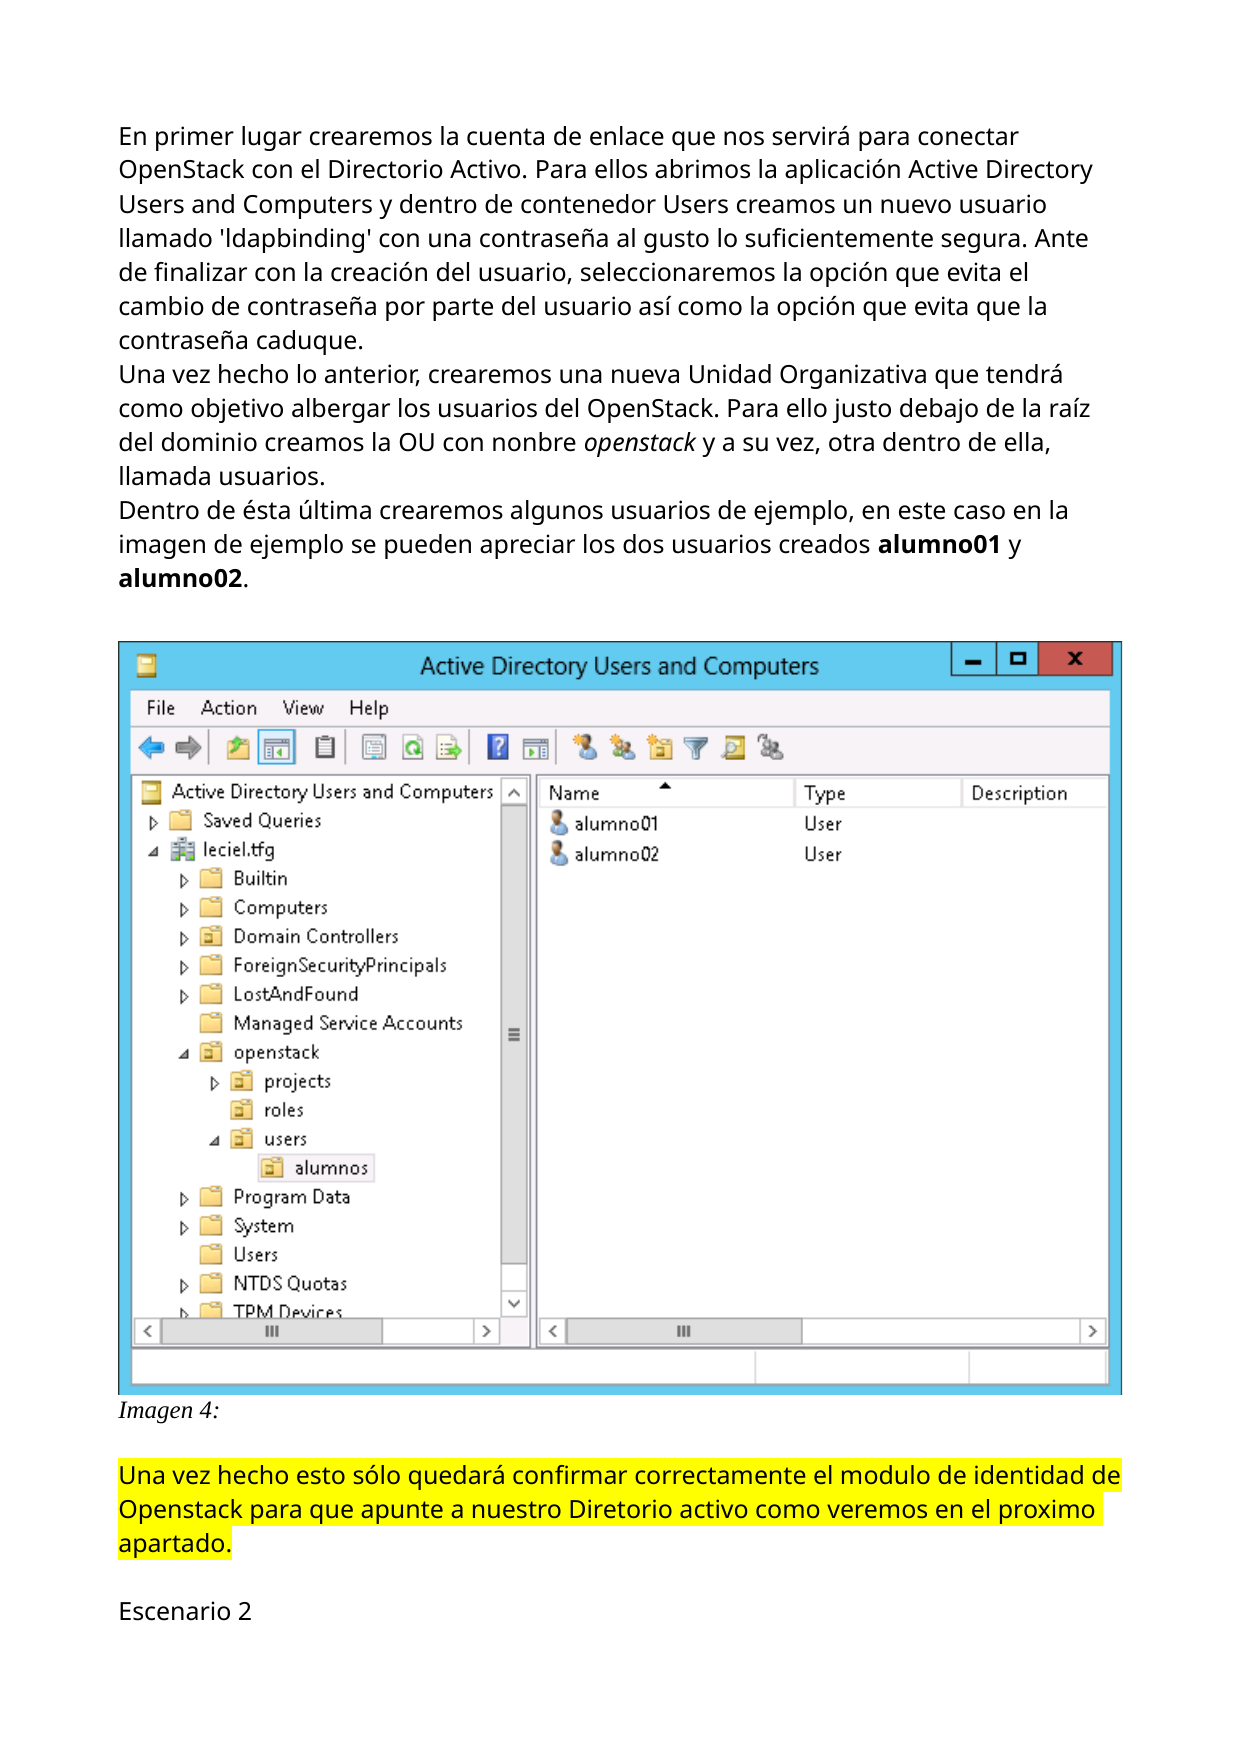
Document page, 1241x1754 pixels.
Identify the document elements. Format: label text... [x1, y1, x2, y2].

text Imagen 4: [118, 1395, 1122, 1424]
text Escenario 2 [118, 1594, 1122, 1628]
text Una vez hecho esto sólo quedará confirmar correctamente el modulo de identidad de Openstack para que apunte a nuestro Diretorio activo como veremos en el proximo apartado. [118, 1458, 1122, 1560]
text Dentro de ésta última crearemos algunos usuarios de ejemplo, en este caso en la imagen de ejemplo se pueden apreciar los dos usuarios creados alumno01 y alumno02. [118, 493, 1122, 595]
picture [118, 641, 1123, 1395]
text En primer lugar crearemos la cuenta de enlace que nos servirá para conectar OpenStack con el Directorio Activo. Para ellos abrimos la aplicación Active Directory Users and Computers y dentro de contenedor Users creamos un nuevo usuario llamado 'ldapbinding' con una contraseña al gusto lo suficientemente segura. Ante de finalizar con la creación del usuario, seleccionaremos la opción que evita el cambio de contraseña por parte del usuario así como la opción que evita que la contraseña caduque. [118, 118, 1122, 357]
text Una vez hecho lo anterior, crearemos una nueva Unidad Organizativa que tendrá como objetivo albergar los usuarios del OpenStack. Para ello justo debajo de la raíz del dominio creamos la OU con nonbre openstack y a su vez, otra dentro de ella, llamada usuarios. [118, 357, 1122, 493]
